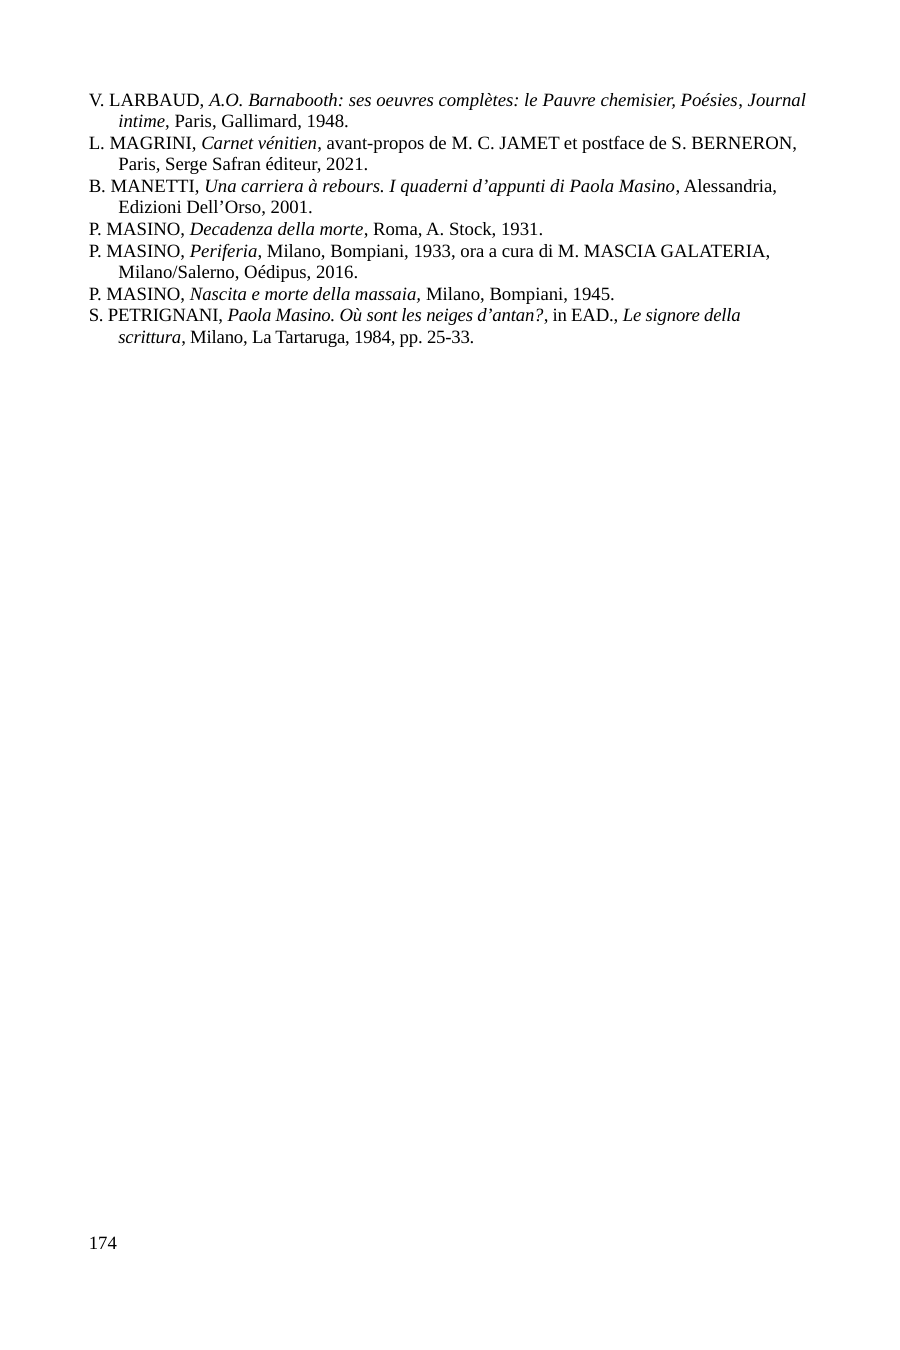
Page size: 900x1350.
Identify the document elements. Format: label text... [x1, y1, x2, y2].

text P. MASINO, Decadenza della morte, Roma, A. Stock, 1931. [88, 218, 811, 239]
text S. PETRIGNANI, Paola Masino. Où sont les neiges d’antan?, in EAD., Le signore della scrittura, Milano, La Tartaruga, 1984, pp. 25-33. [88, 304, 811, 347]
text V. LARBAUD, A.O. Barnabooth: ses oeuvres complètes: le Pauvre chemisier, Poésies, Journal intime, Paris, Gallimard, 1948. [88, 88, 811, 132]
text B. MANETTI, Una carriera à rebours. I quaderni d’appunti di Paola Masino, Alessandria, Edizioni Dell’Orso, 2001. [88, 175, 811, 218]
text P. MASINO, Nascita e morte della massaia, Milano, Bompiani, 1945. [88, 283, 811, 304]
text P. MASINO, Periferia, Milano, Bompiani, 1933, ora a cura di M. MASCIA GALATERIA, Milano/Salerno, Oédipus, 2016. [88, 239, 811, 283]
text L. MAGRINI, Carnet vénitien, avant-propos de M. C. JAMET et postface de S. BERNERON, Paris, Serge Safran éditeur, 2021. [88, 132, 811, 175]
